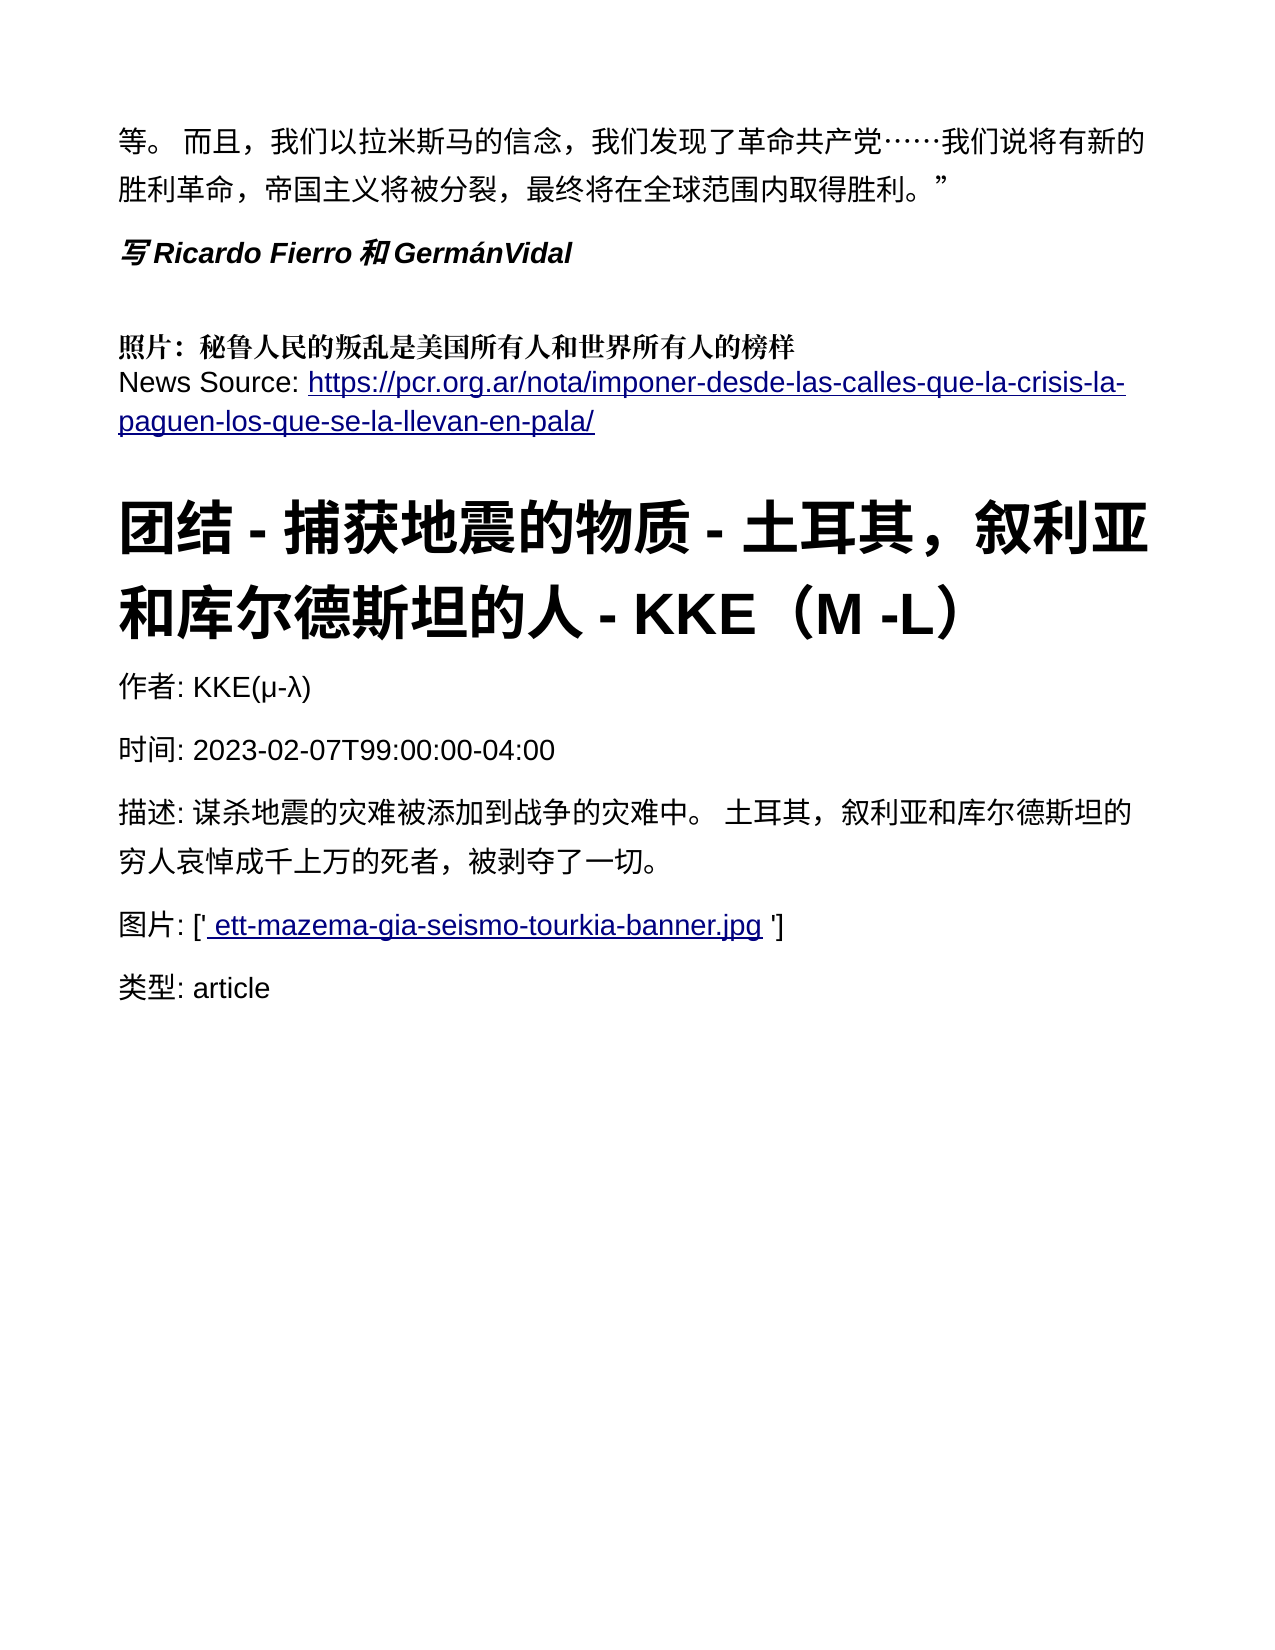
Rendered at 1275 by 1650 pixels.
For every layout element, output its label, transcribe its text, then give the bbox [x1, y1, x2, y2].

text News Source: https://pcr.org.ar/nota/imponer-desde-las-calles-que-la-crisis-la-paguen-los-que-se-la-llevan-en-pala/ [118, 365, 1157, 437]
subtitle 团结 - 捕获地震的物质 - 土耳其，叙利亚和库尔德斯坦的人 - KKE（M -L） [118, 482, 1157, 651]
text 类型: article [118, 964, 1157, 1007]
subtitle 照片：秘鲁人民的叛乱是美国所有人和世界所有人的榜样 [118, 326, 1157, 365]
text 写Ricardo Fierro和GermánVidal [118, 230, 1157, 272]
text 时间: 2023-02-07T99:00:00-04:00 [118, 727, 1157, 769]
text 等。 而且，我们以拉米斯马的信念，我们发现了革命共产党……我们说将有新的胜利革命，帝国主义将被分裂，最终将在全球范围内取得胜利。” [118, 118, 1157, 209]
text 图片: [' ett-mazema-gia-seismo-tourkia-banner.jpg '] [118, 901, 1157, 944]
text 作者: ΚΚΕ(μ-λ) [118, 663, 1157, 706]
text 描述: 谋杀地震的灾难被添加到战争的灾难中。 土耳其，叙利亚和库尔德斯坦的穷人哀悼成千上万的死者，被剥夺了一切。 [118, 790, 1157, 881]
